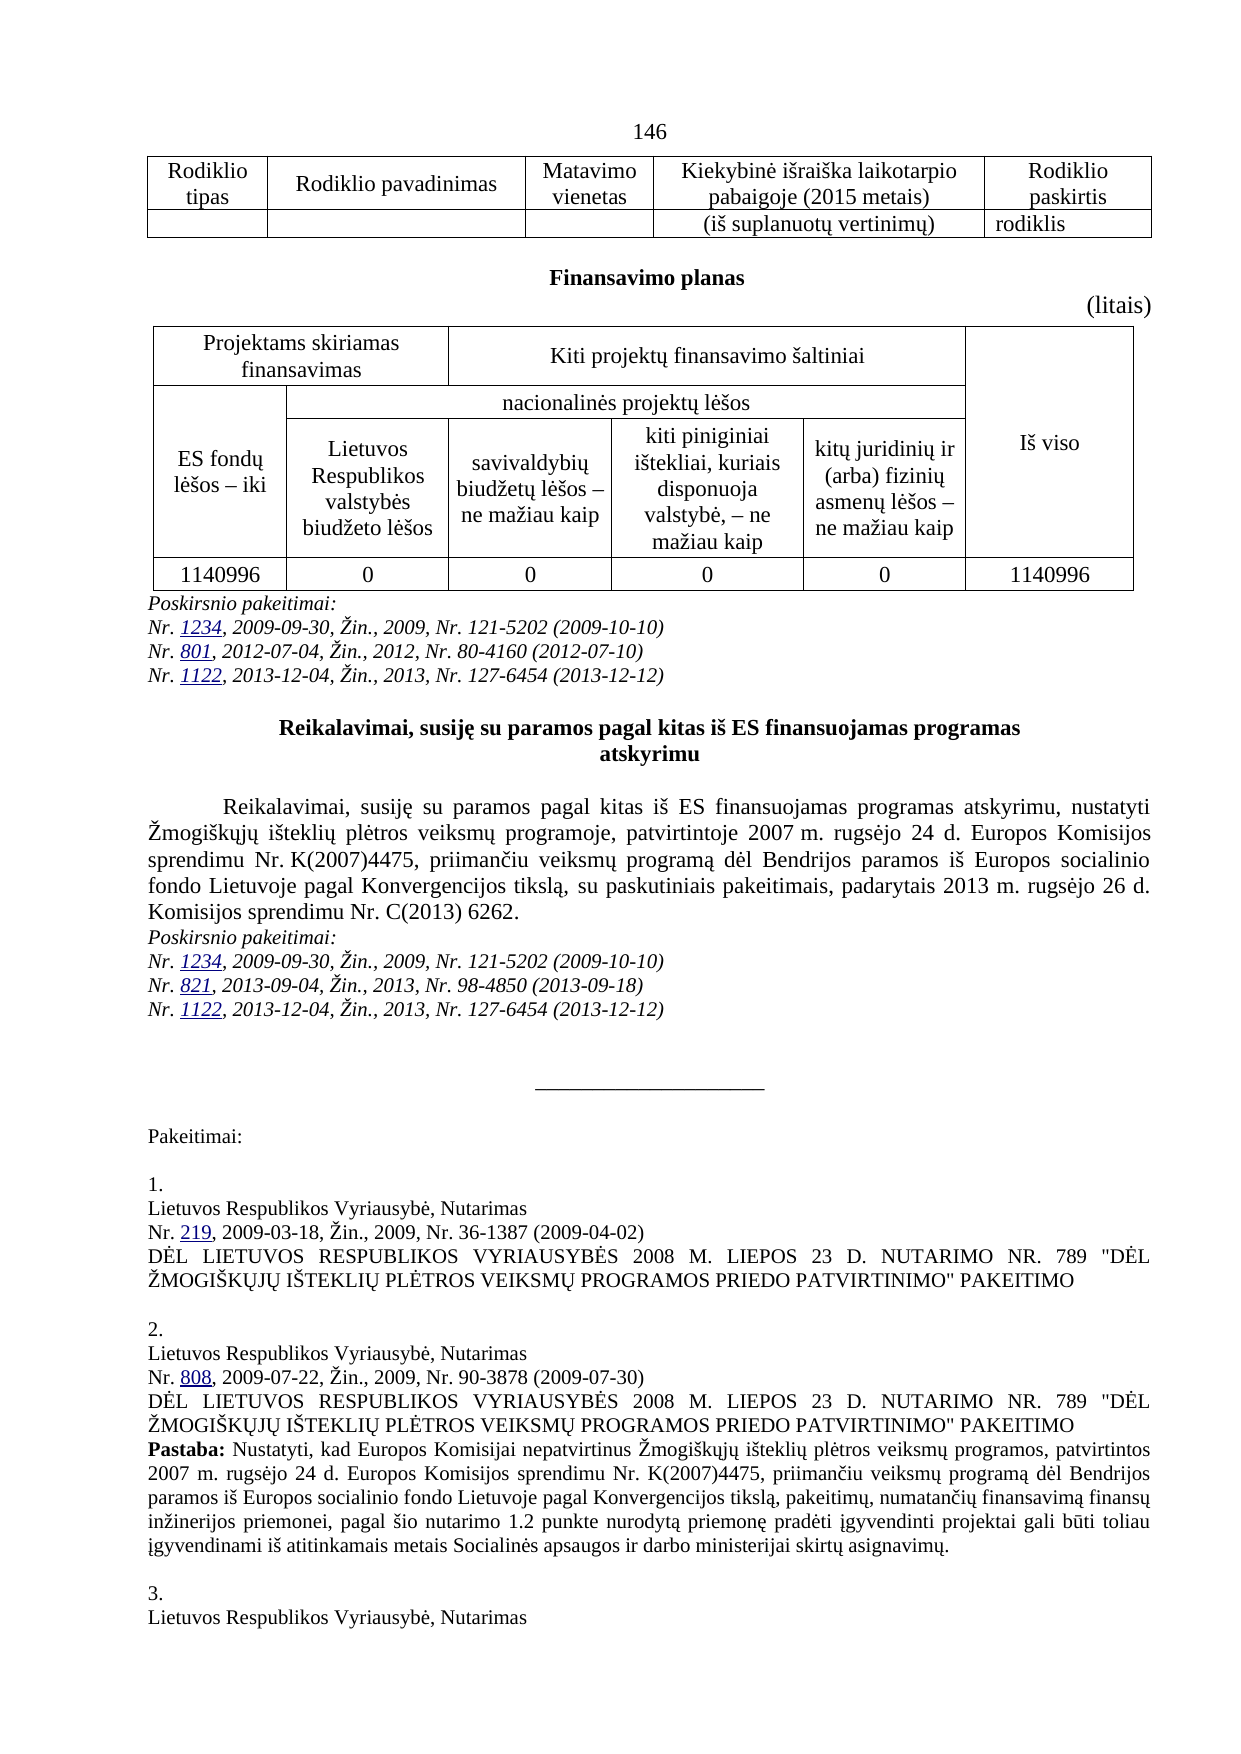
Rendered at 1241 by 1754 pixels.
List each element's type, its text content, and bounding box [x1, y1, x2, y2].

table_cell 0 [612, 558, 803, 590]
table_cell Lietuvos Respublikos valstybės biudžeto lėšos [287, 419, 448, 557]
text Nr. 1234, 2009-09-30, Žin., 2009, Nr. 121-5202 (2009-10-10) [148, 949, 1152, 973]
table_cell ES fondų lėšos – iki [154, 386, 286, 557]
table_header Projektams skiriamas finansavimas [154, 327, 448, 385]
table_cell 0 [804, 558, 965, 590]
text Lietuvos Respublikos Vyriausybė, Nutarimas [148, 1196, 1152, 1220]
text Reikalavimai, susiję su paramos pagal kitas iš ES finansuojamas programas atskyrimu, nustatyti Žmogiškųjų išteklių plėtros veiksmų programoje, patvirtintoje 2007 m. rugsėjo 24 d. Europos Komisijos sprendimu Nr. K(2007)4475, priimančiu veiksmų programą dėl Bendrijos paramos iš Europos socialinio fondo Lietuvoje pagal Konvergencijos tikslą, su paskutiniais pakeitimais, padarytais 2013 m. rugsėjo 26 d. Komisijos sprendimu Nr. C(2013) 6262. [148, 793, 1152, 925]
text Poskirsnio pakeitimai: [148, 591, 1152, 615]
table_header Kiti projektų finansavimo šaltiniai [449, 327, 965, 385]
text Nr. 801, 2012-07-04, Žin., 2012, Nr. 80-4160 (2012-07-10) [148, 639, 1152, 663]
text 1. [148, 1172, 1152, 1196]
text Reikalavimai, susiję su paramos pagal kitas iš ES finansuojamas programas atskyrimu [148, 714, 1152, 767]
table_cell savivaldybių biudžetų lėšos – ne mažiau kaip [449, 419, 611, 557]
text Nr. 1122, 2013-12-04, Žin., 2013, Nr. 127-6454 (2013-12-12) [148, 663, 1152, 687]
text Lietuvos Respublikos Vyriausybė, Nutarimas [148, 1341, 1152, 1365]
text Finansavimo planas [148, 264, 1152, 291]
table_cell 0 [287, 558, 448, 590]
table_cell [526, 210, 653, 237]
table_header Rodiklio tipas [148, 157, 267, 209]
table_header Matavimo vienetas [526, 157, 653, 209]
table_cell 1140996 [154, 558, 286, 590]
text Nr. 1234, 2009-09-30, Žin., 2009, Nr. 121-5202 (2009-10-10) [148, 615, 1152, 639]
table_header Rodiklio paskirtis [985, 157, 1151, 209]
table_header Rodiklio pavadinimas [268, 157, 525, 209]
table_cell kitų juridinių ir (arba) fizinių asmenų lėšos – ne mažiau kaip [804, 419, 965, 557]
text Nr. 1122, 2013-12-04, Žin., 2013, Nr. 127-6454 (2013-12-12) [148, 997, 1152, 1021]
text Pastaba: Nustatyti, kad Europos Komisijai nepatvirtinus Žmogiškųjų išteklių plėtros veiksmų programos, patvirtintos 2007 m. rugsėjo 24 d. Europos Komisijos sprendimu Nr. K(2007)4475, priimančiu veiksmų programą dėl Bendrijos paramos iš Europos socialinio fondo Lietuvoje pagal Konvergencijos tikslą, pakeitimų, numatančių finansavimą finansų inžinerijos priemonei, pagal šio nutarimo 1.2 punkte nurodytą priemonę pradėti įgyvendinti projektai gali būti toliau įgyvendinami iš atitinkamais metais Socialinės apsaugos ir darbo ministerijai skirtų asignavimų. [148, 1437, 1152, 1557]
table_cell kiti piniginiai ištekliai, kuriais disponuoja valstybė, – ne mažiau kaip [612, 419, 803, 557]
text Pakeitimai: [148, 1124, 1152, 1148]
table_cell rodiklis [985, 210, 1151, 237]
table_cell (iš suplanuotų vertinimų) [654, 210, 984, 237]
text DĖL LIETUVOS RESPUBLIKOS VYRIAUSYBĖS 2008 M. LIEPOS 23 D. NUTARIMO NR. 789 "DĖL ŽMOGIŠKŲJŲ IŠTEKLIŲ PLĖTROS VEIKSMŲ PROGRAMOS PRIEDO PATVIRTINIMO" PAKEITIMO [148, 1244, 1152, 1292]
table_cell [148, 210, 267, 237]
text 2. [148, 1317, 1152, 1341]
table_cell 0 [449, 558, 611, 590]
table_cell [268, 210, 525, 237]
text Nr. 219, 2009-03-18, Žin., 2009, Nr. 36-1387 (2009-04-02) [148, 1220, 1152, 1244]
text Nr. 821, 2013-09-04, Žin., 2013, Nr. 98-4850 (2013-09-18) [148, 973, 1152, 997]
table_header Iš viso [966, 327, 1133, 557]
text DĖL LIETUVOS RESPUBLIKOS VYRIAUSYBĖS 2008 M. LIEPOS 23 D. NUTARIMO NR. 789 "DĖL ŽMOGIŠKŲJŲ IŠTEKLIŲ PLĖTROS VEIKSMŲ PROGRAMOS PRIEDO PATVIRTINIMO" PAKEITIMO [148, 1389, 1152, 1437]
text –––––––––––––––––––– [148, 1074, 1152, 1100]
text Lietuvos Respublikos Vyriausybė, Nutarimas [148, 1605, 1152, 1629]
table_cell nacionalinės projektų lėšos [287, 386, 965, 418]
table_cell 1140996 [966, 558, 1133, 590]
text Nr. 808, 2009-07-22, Žin., 2009, Nr. 90-3878 (2009-07-30) [148, 1365, 1152, 1389]
text 3. [148, 1581, 1152, 1605]
text (litais) [148, 291, 1152, 319]
table_header Kiekybinė išraiška laikotarpio pabaigoje (2015 metais) [654, 157, 984, 209]
text Poskirsnio pakeitimai: [148, 925, 1152, 949]
